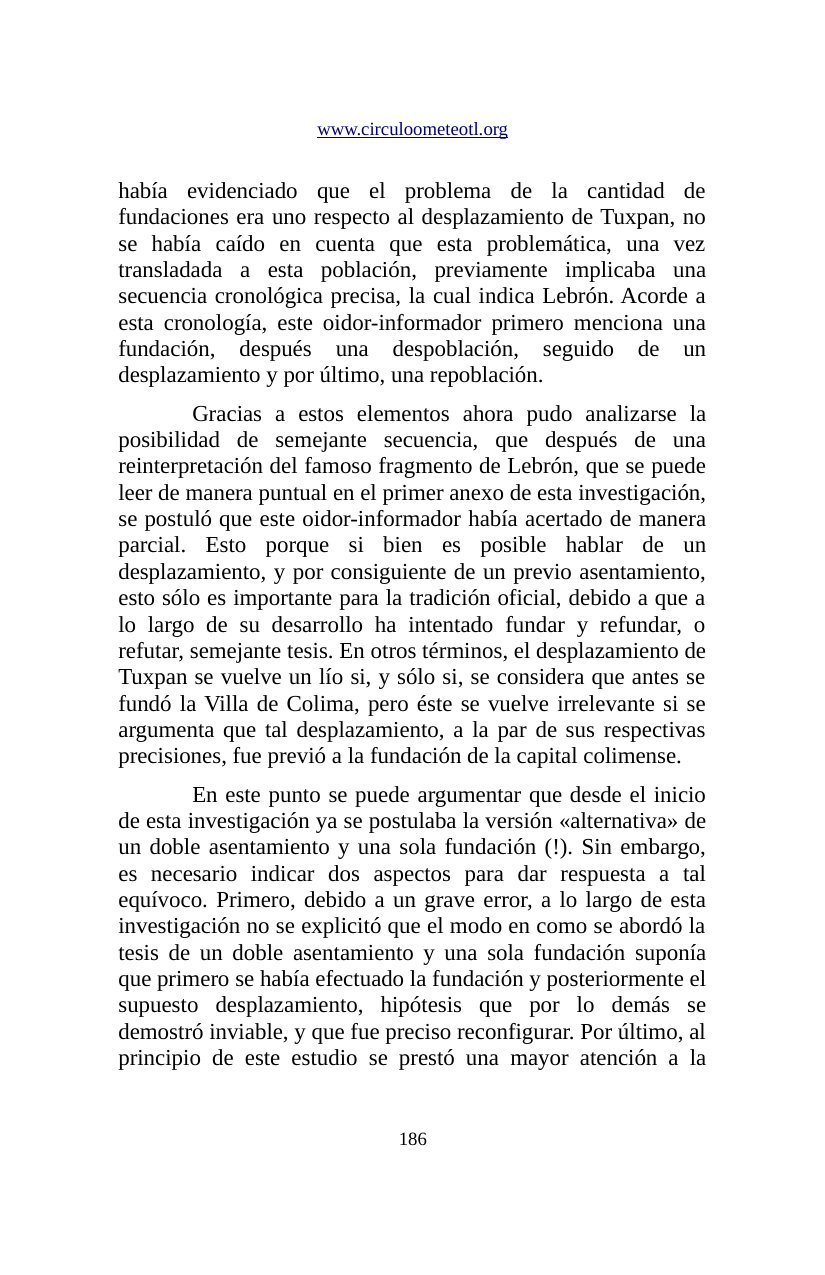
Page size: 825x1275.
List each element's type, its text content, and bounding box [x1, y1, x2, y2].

text Gracias a estos elementos ahora pudo analizarse la posibilidad de semejante secuencia, que después de una reinterpretación del famoso fragmento de Lebrón, que se puede leer de manera puntual en el primer anexo de esta investigación, se postuló que este oidor-informador había acertado de manera parcial. Esto porque si bien es posible hablar de un desplazamiento, y por consiguiente de un previo asentamiento, esto sólo es importante para la tradición oficial, debido a que a lo largo de su desarrollo ha intentado fundar y refundar, o refutar, semejante tesis. En otros términos, el desplazamiento de Tuxpan se vuelve un lío si, y sólo si, se considera que antes se fundó la Villa de Colima, pero éste se vuelve irrelevante si se argumenta que tal desplazamiento, a la par de sus respectivas precisiones, fue previó a la fundación de la capital colimense. [118, 400, 707, 769]
text había evidenciado que el problema de la cantidad de fundaciones era uno respecto al desplazamiento de Tuxpan, no se había caído en cuenta que esta problemática, una vez transladada a esta población, previamente implicaba una secuencia cronológica precisa, la cual indica Lebrón. Acorde a esta cronología, este oidor-informador primero menciona una fundación, después una despoblación, seguido de un desplazamiento y por último, una repoblación. [118, 177, 707, 388]
text En este punto se puede argumentar que desde el inicio de esta investigación ya se postulaba la versión «alternativa» de un doble asentamiento y una sola fundación (!). Sin embargo, es necesario indicar dos aspectos para dar respuesta a tal equívoco. Primero, debido a un grave error, a lo largo de esta investigación no se explicitó que el modo en como se abordó la tesis de un doble asentamiento y una sola fundación suponía que primero se había efectuado la fundación y posteriormente el supuesto desplazamiento, hipótesis que por lo demás se demostró inviable, y que fue preciso reconfigurar. Por último, al principio de este estudio se prestó una mayor atención a la [118, 781, 707, 1071]
